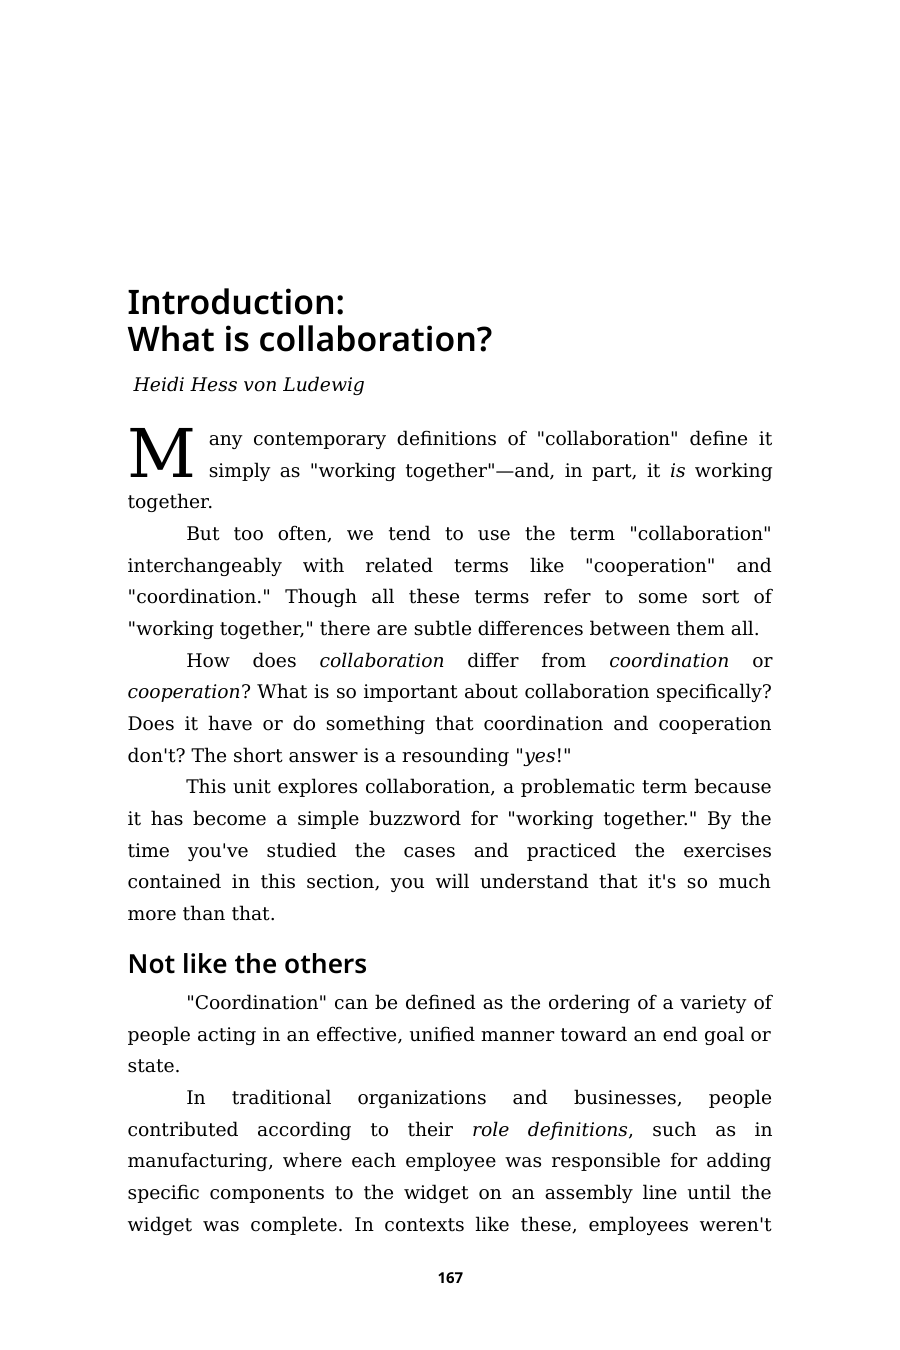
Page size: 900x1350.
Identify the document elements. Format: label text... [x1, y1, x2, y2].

text How does collaboration differ from coordination or cooperation? What is so important about collaboration specifically? Does it have or do something that coordination and cooperation don't? The short answer is a resounding "yes!" [127, 650, 772, 767]
text Heidi Hess von Ludewig [127, 374, 772, 396]
text In traditional organizations and businesses, people contributed according to their role definitions, such as in manufacturing, where each employee was responsible for adding specific components to the widget on an assembly line until the widget was complete. In contexts like these, employees weren't [127, 1087, 772, 1236]
text This unit explores collaboration, a problematic term because it has become a simple buzzword for "working together." By the time you've studied the cases and practiced the exercises contained in this section, you will understand that it's so much more than that. [127, 776, 772, 925]
subtitle Introduction: What is collaboration? [127, 283, 772, 361]
text But too often, we tend to use the term "collaboration" interchangeably with related terms like "cooperation" and "coordination." Though all these terms refer to some sort of "working together," there are subtle differences between them all. [127, 523, 772, 640]
subtitle Not like the others [127, 949, 772, 979]
text "Coordination" can be defined as the ordering of a variety of people acting in an effective, unified manner toward an end goal or state. [127, 992, 772, 1077]
text Many contemporary definitions of "collaboration" define it simply as "working together"—and, in part, it is working together. [127, 428, 772, 513]
